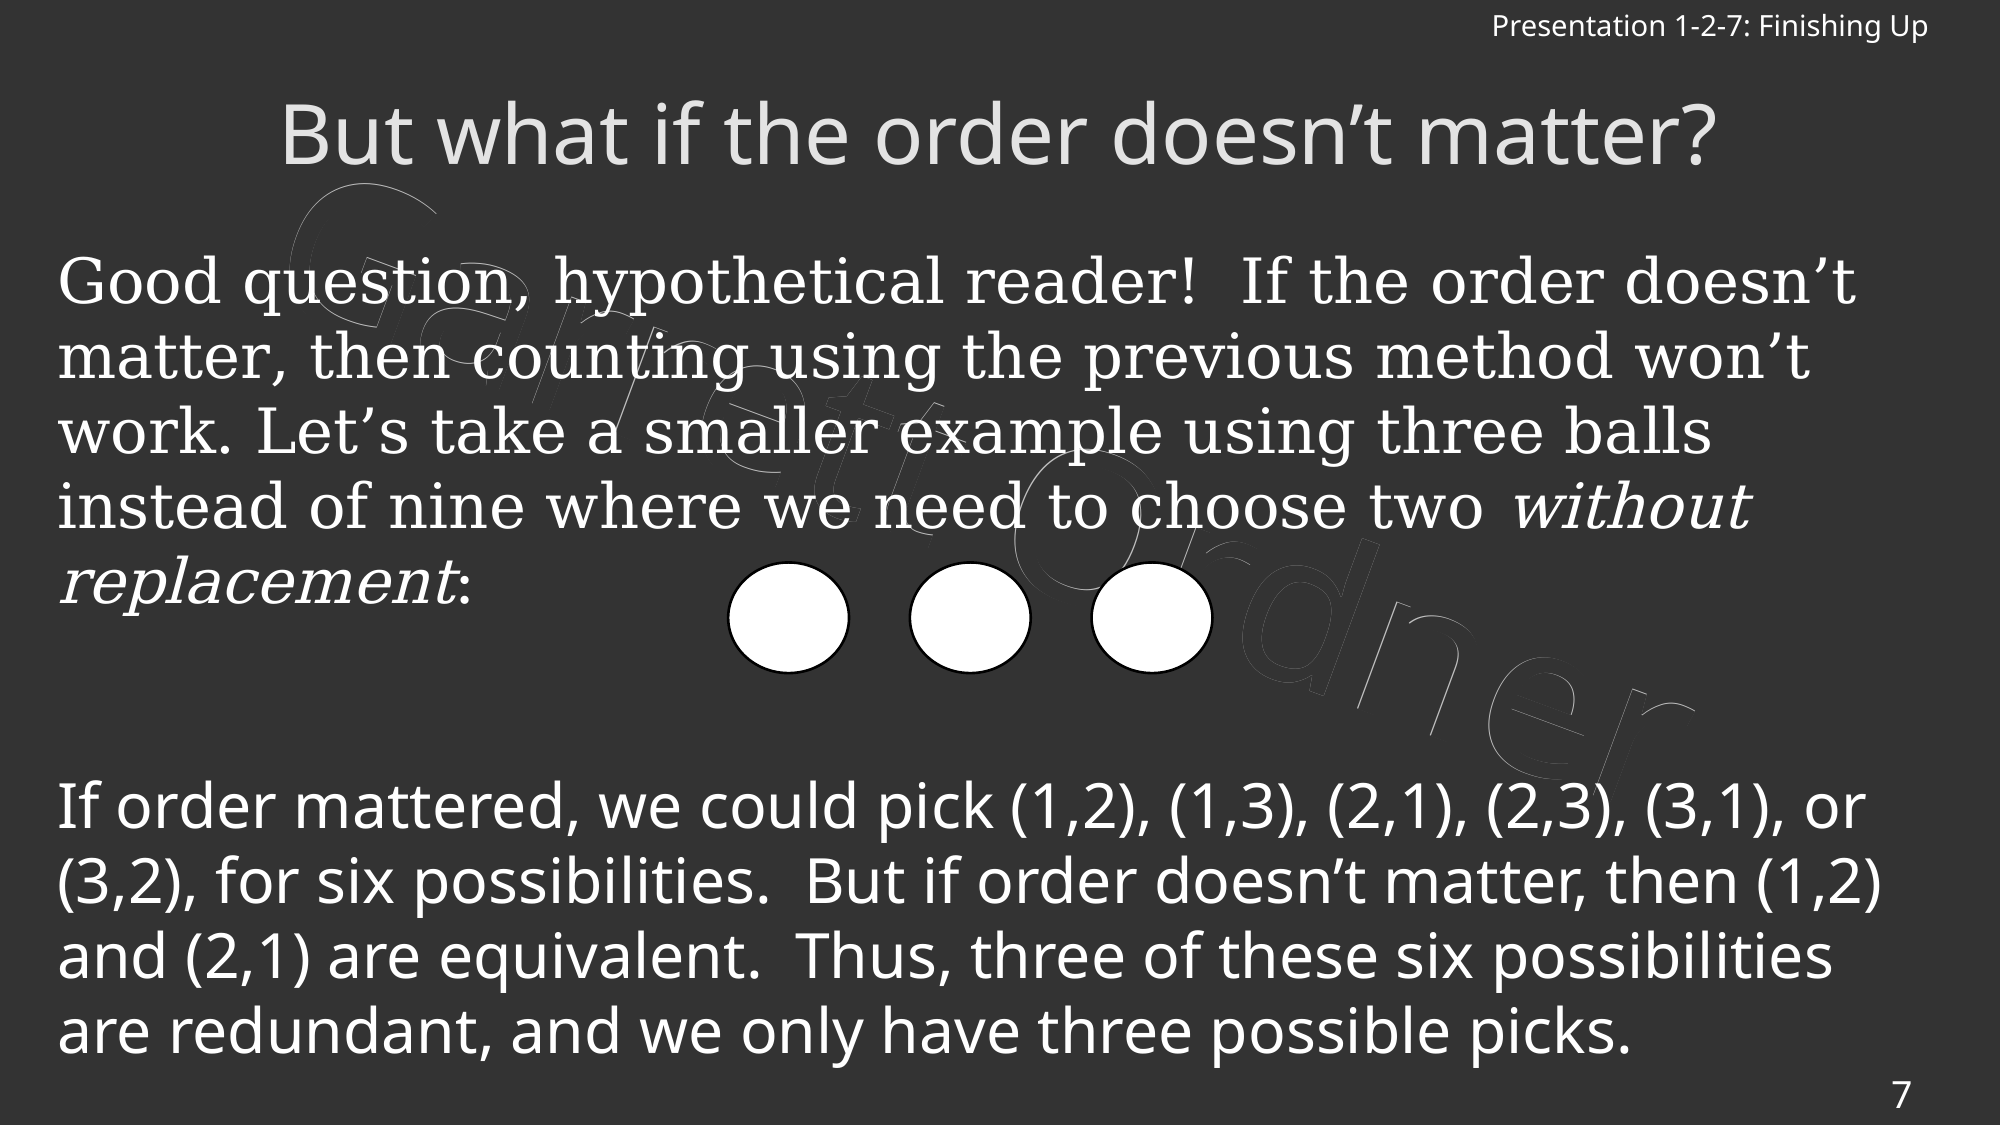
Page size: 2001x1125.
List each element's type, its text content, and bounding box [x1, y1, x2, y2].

title But what if the order doesn’t matter? [136, 73, 1862, 233]
slide_number [1876, 1063, 2000, 1124]
text_box Good question, hypothetical reader! If the order doesn’t matter, then counting using the previous method won’t work. Let’s take a smaller example using three balls instead of nine where we need to choose two without replacement: If order mattered, we could pick (1,2), (1,3), (2,1), (2,3), (3,1), or (3,2), for six possibilities. But if order doesn’t matter, then (1,2) and (2,1) are equivalent. Thus, three of these six possibilities are redundant, and we only have three possible picks. [42, 233, 1955, 1125]
text_box 2 [909, 562, 1031, 674]
text_box 3 [1091, 562, 1213, 674]
text_box 1 [728, 562, 850, 674]
